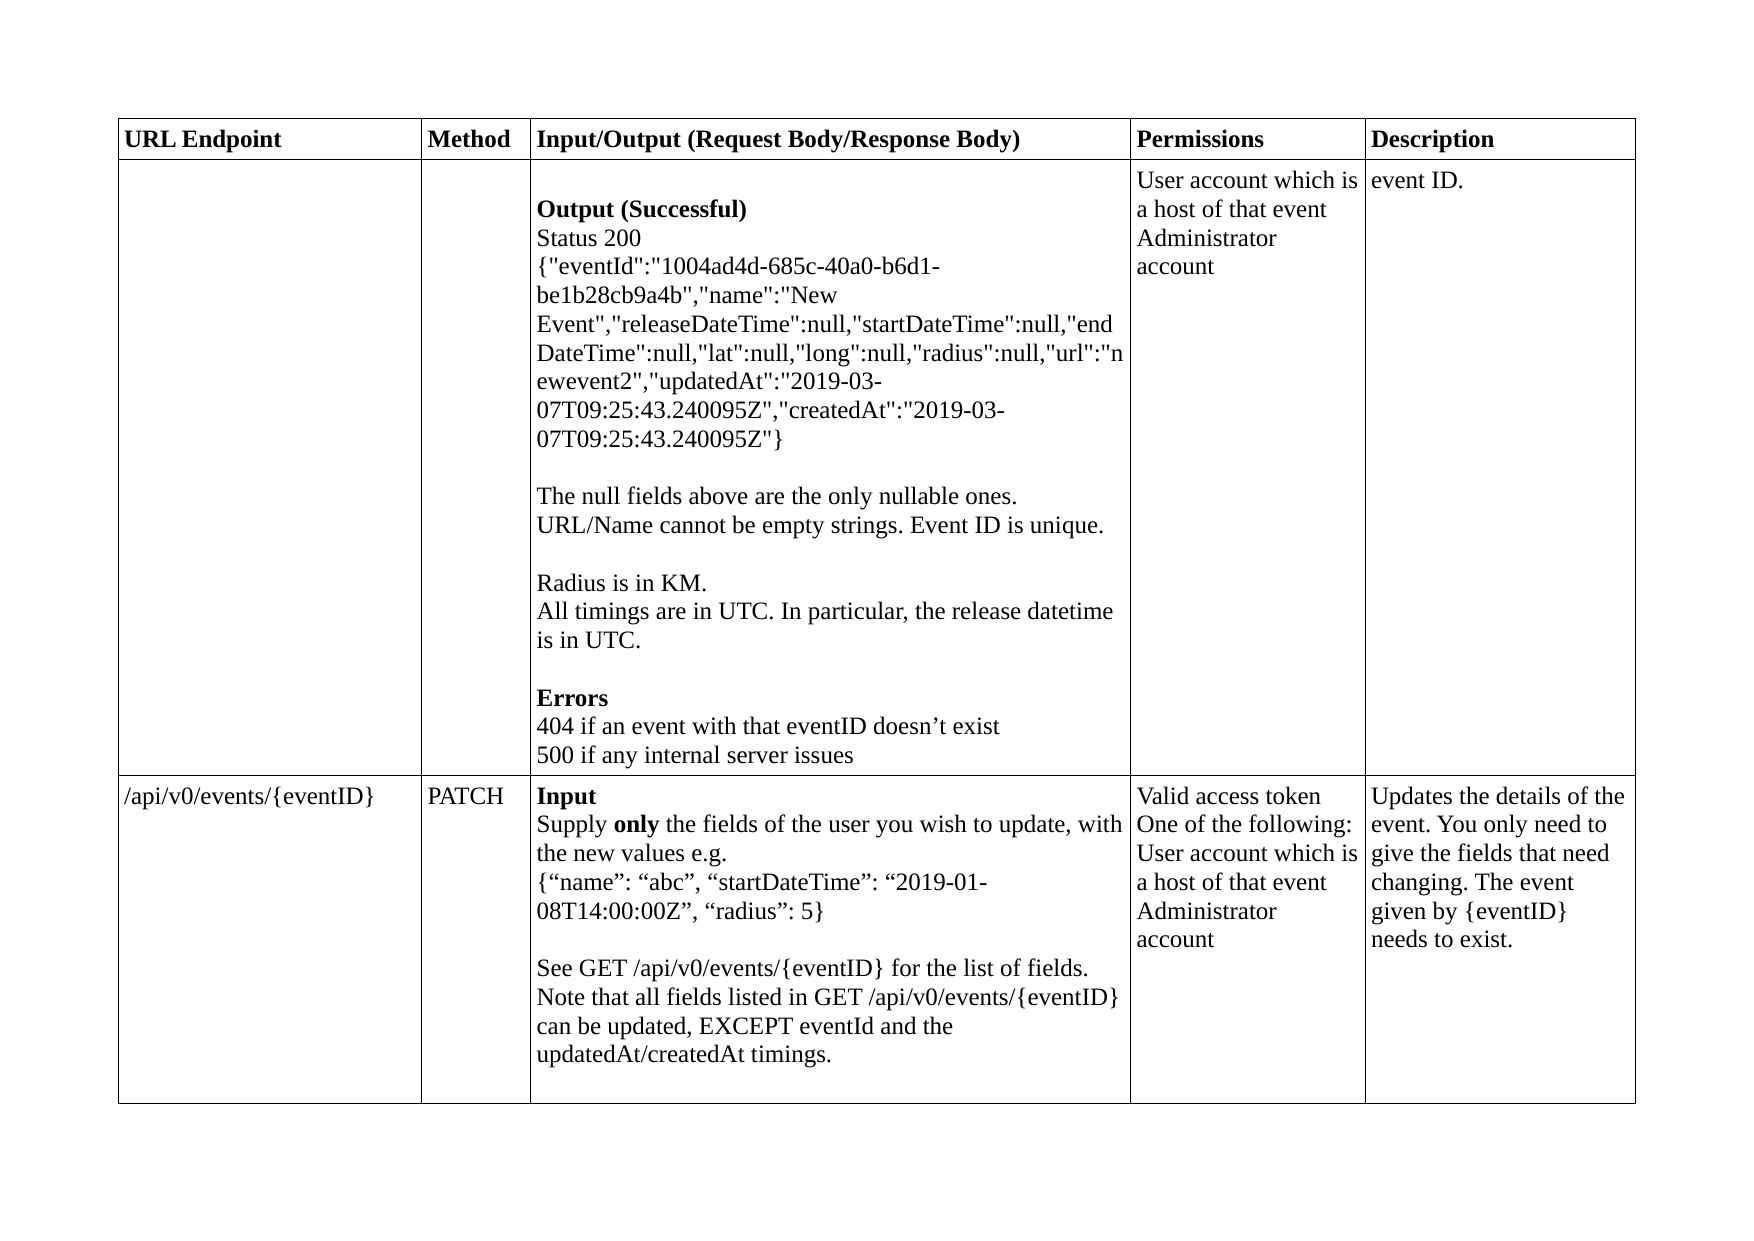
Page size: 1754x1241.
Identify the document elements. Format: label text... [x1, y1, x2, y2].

table_cell event ID. [1366, 160, 1635, 774]
table_cell PATCH [422, 776, 530, 1103]
table_header URL Endpoint [119, 119, 421, 159]
table_cell Updates the details of the event. You only need to give the fields that need changing. The event given by {eventID} needs to exist. [1366, 776, 1635, 1103]
table_cell [422, 160, 530, 774]
table_header Description [1366, 119, 1635, 159]
table_header Input/Output (Request Body/Response Body) [531, 119, 1130, 159]
table_header Permissions [1131, 119, 1365, 159]
table_cell Valid access token One of the following: User account which is a host of that event Administrator account [1131, 776, 1365, 1103]
table_cell User account which is a host of that event Administrator account [1131, 160, 1365, 774]
table_cell /api/v0/events/{eventID} [119, 776, 421, 1103]
table_cell Output (Successful) Status 200 {"eventId":"1004ad4d-685c-40a0-b6d1-be1b28cb9a4b","name":"New Event","releaseDateTime":null,"startDateTime":null,"endDateTime":null,"lat":null,"long":null,"radius":null,"url":"newevent2","updatedAt":"2019-03-07T09:25:43.240095Z","createdAt":"2019-03-07T09:25:43.240095Z"} The null fields above are the only nullable ones. URL/Name cannot be empty strings. Event ID is unique. Radius is in KM. All timings are in UTC. In particular, the release datetime is in UTC. Errors 404 if an event with that eventID doesn’t exist 500 if any internal server issues [531, 160, 1130, 774]
table_cell [119, 160, 421, 774]
table_header Method [422, 119, 530, 159]
table_cell Input Supply only the fields of the user you wish to update, with the new values e.g. {“name”: “abc”, “startDateTime”: “2019-01-08T14:00:00Z”, “radius”: 5} See GET /api/v0/events/{eventID} for the list of fields. Note that all fields listed in GET /api/v0/events/{eventID} can be updated, EXCEPT eventId and the updatedAt/createdAt timings. [531, 776, 1130, 1103]
